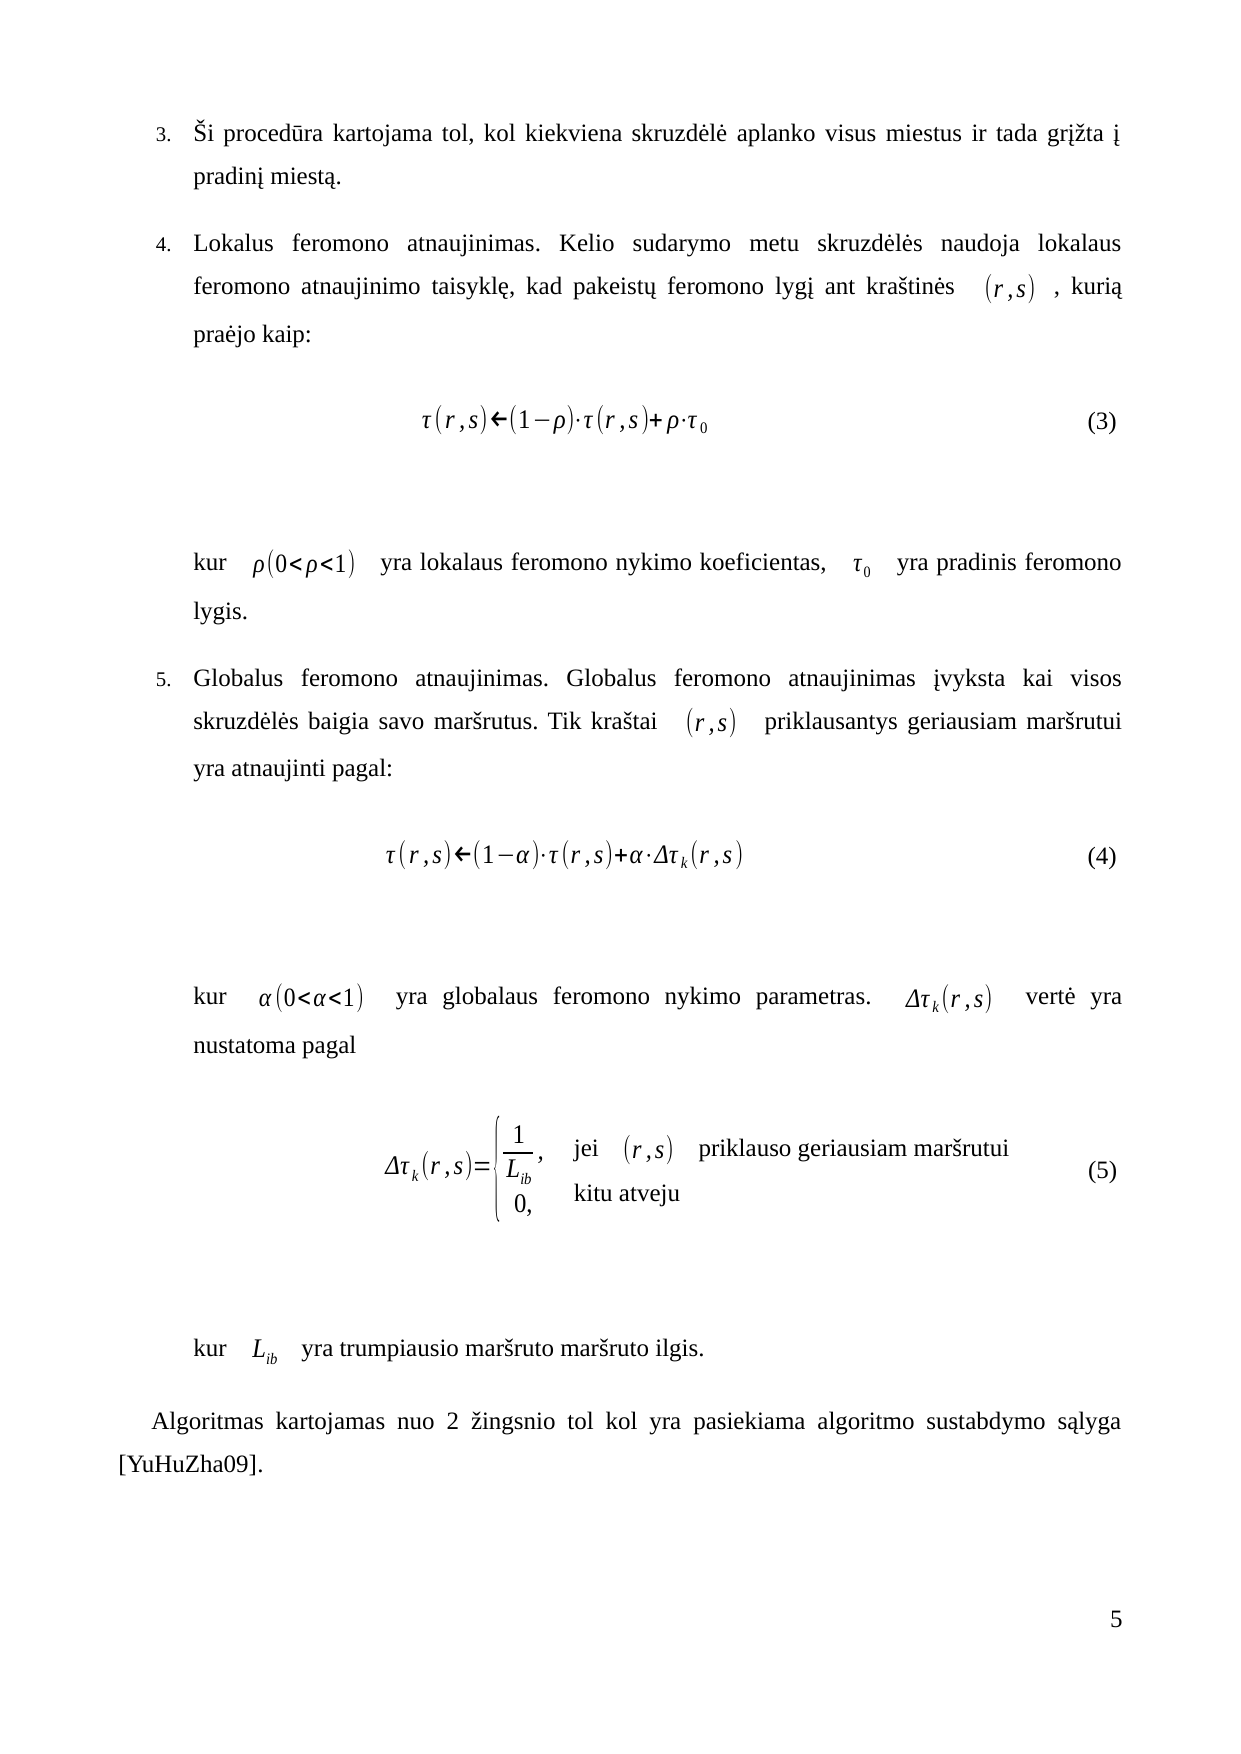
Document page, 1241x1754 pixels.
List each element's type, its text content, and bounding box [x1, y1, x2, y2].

table_header jei priklauso geriausiam maršrutui kitu atveju [568, 1098, 1063, 1242]
list Globalus feromono atnaujinimas. Globalus feromono atnaujinimas įvyksta kai visos skruzdėlės baigia savo maršrutus. Tik kraštai priklausantys geriausiam maršrutui yra atnaujinti pagal: [156, 663, 1122, 782]
table_header [118, 820, 1010, 890]
list Lokalus feromono atnaujinimas. Kelio sudarymo metu skruzdėlės naudoja lokalaus feromono atnaujinimo taisyklę, kad pakeistų feromono lygį ant kraštinės , kurią praėjo kaip: [156, 228, 1122, 347]
table_header (3) [1010, 386, 1122, 456]
list kur yra lokalaus feromono nykimo koeficientas, yra pradinis feromono lygis. [156, 547, 1122, 624]
table_header (4) [1010, 820, 1122, 890]
text Algoritmas kartojamas nuo 2 žingsnio tol kol yra pasiekiama algoritmo sustabdymo sąlyga [YuHuZha09]. [118, 1406, 1122, 1478]
text kur yra globalaus feromono nykimo parametras. vertė yra nustatoma pagal [193, 981, 1122, 1059]
table_header (5) [1063, 1098, 1123, 1242]
list Ši procedūra kartojama tol, kol kiekviena skruzdėlė aplanko visus miestus ir tada grįžta į pradinį miestą. [156, 118, 1122, 190]
text kur yra trumpiausio maršruto maršruto ilgis. [193, 1333, 1122, 1368]
table_header [118, 1098, 568, 1242]
table_header [118, 386, 1010, 456]
